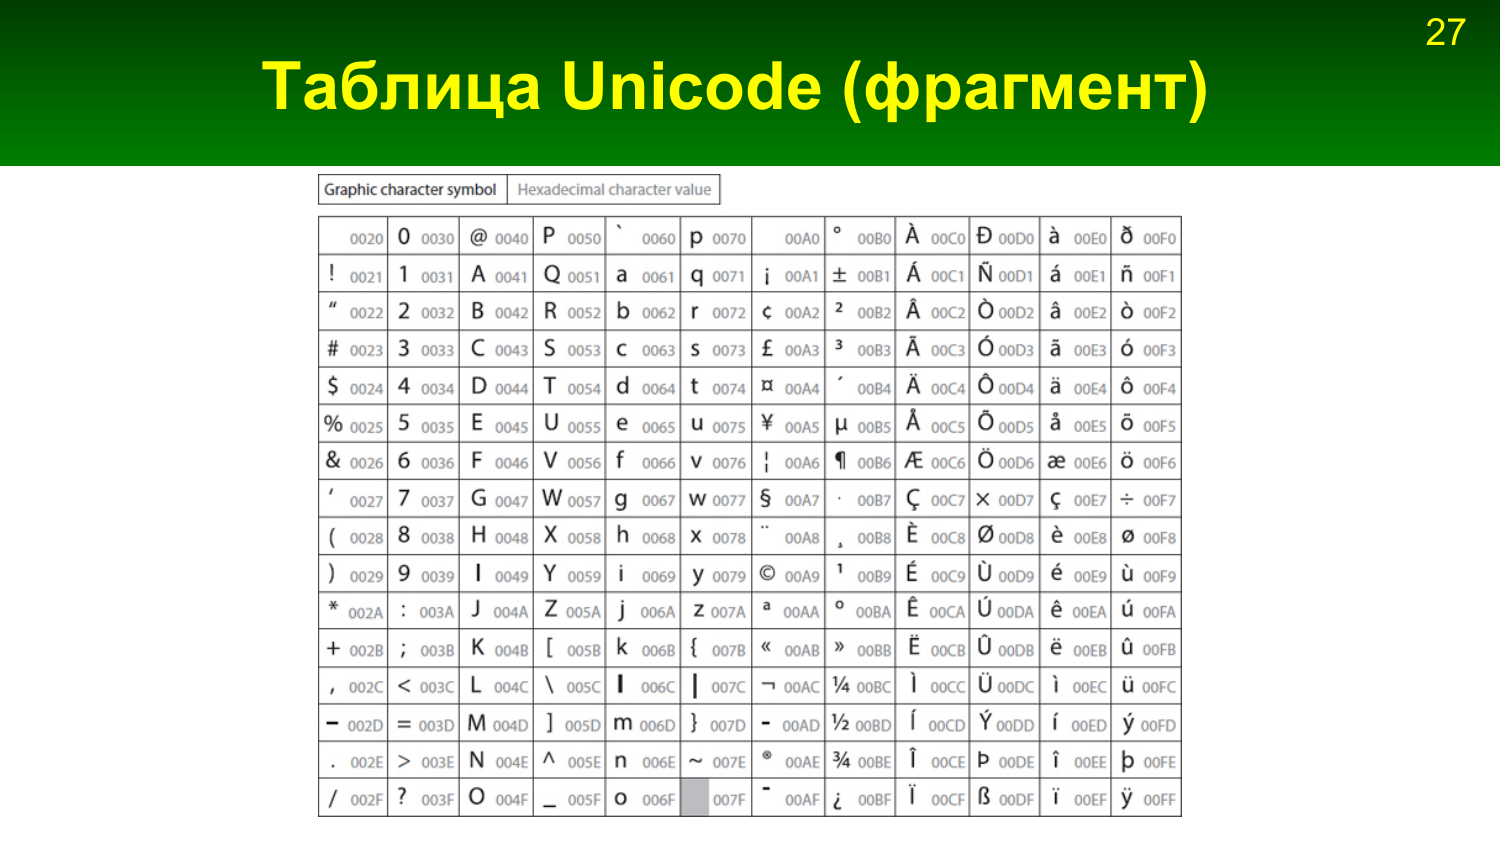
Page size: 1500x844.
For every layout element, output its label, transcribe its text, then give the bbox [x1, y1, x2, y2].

picture [318, 174, 1182, 817]
title Таблица Unicode (фрагмент) [47, 11, 1426, 154]
